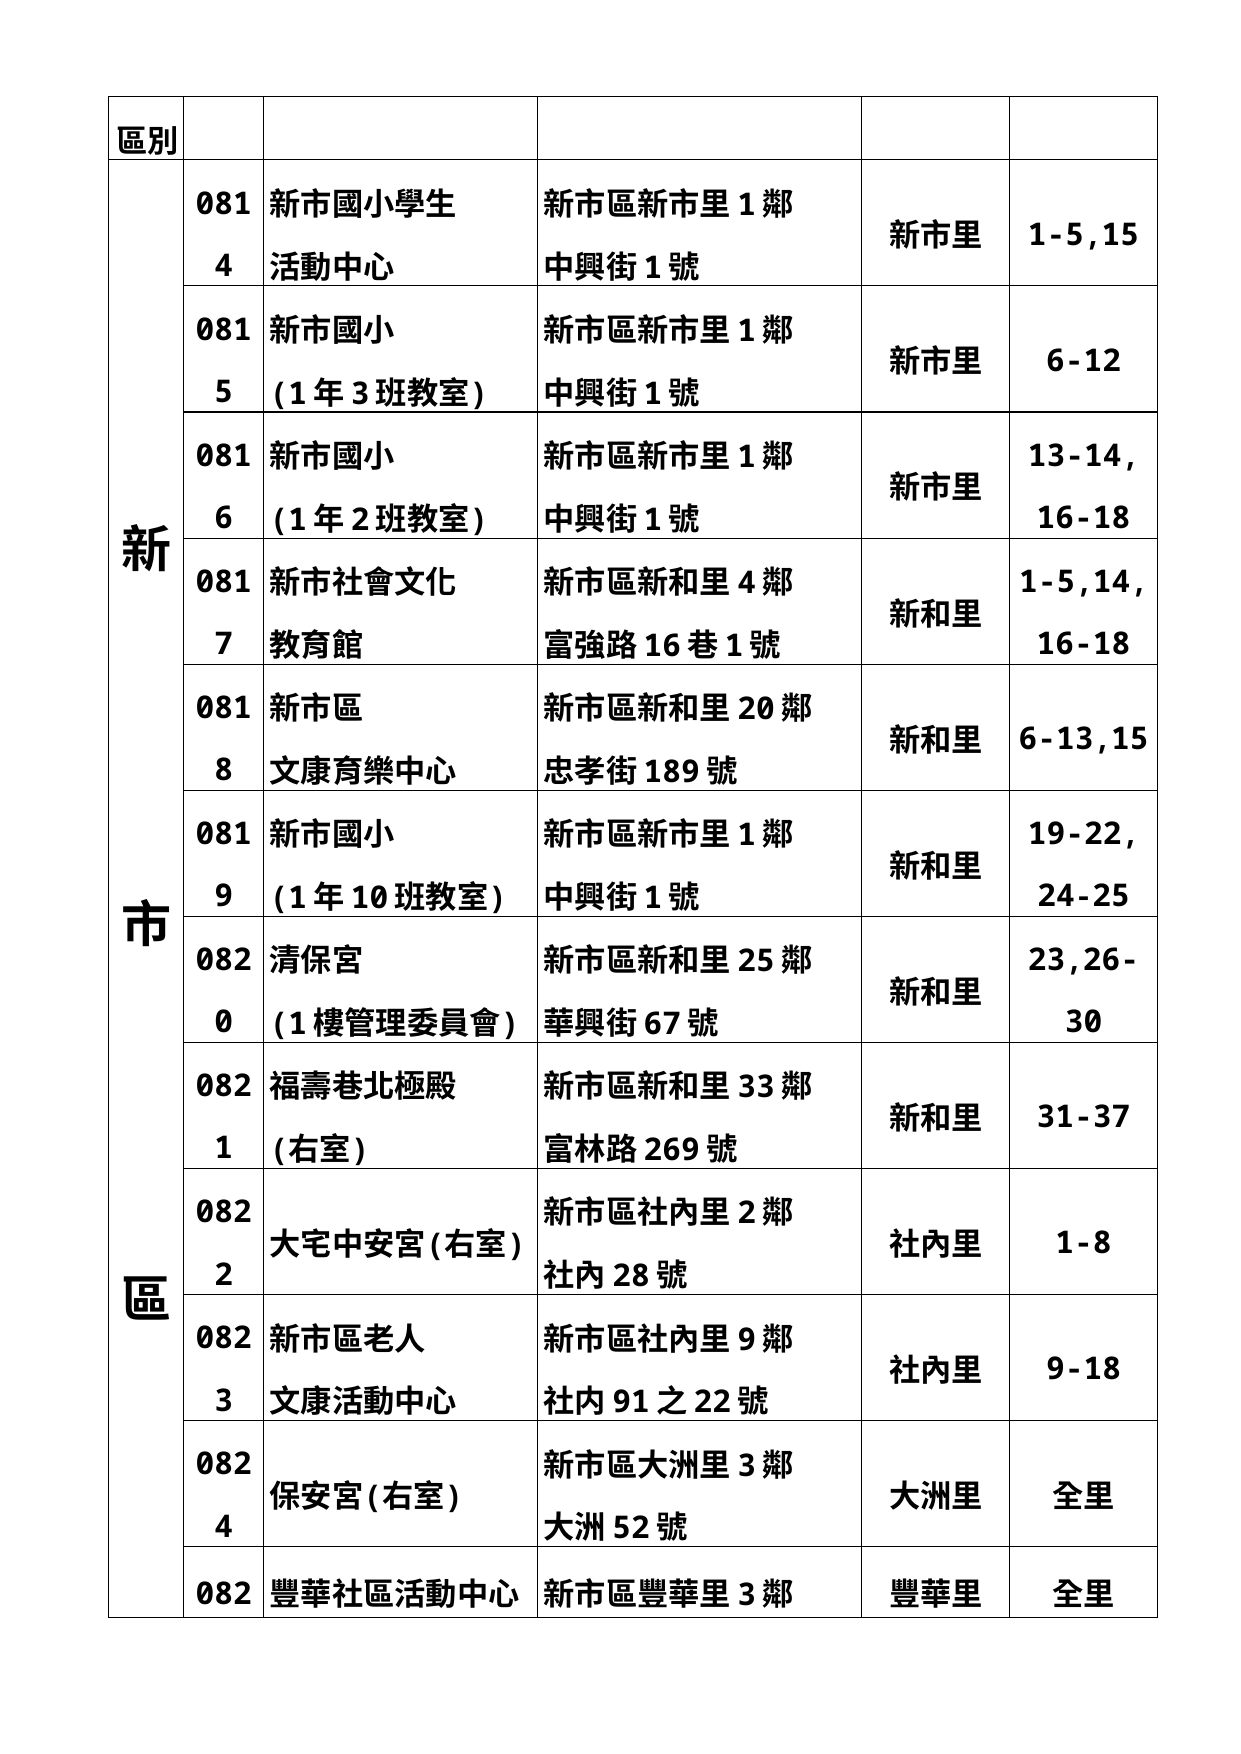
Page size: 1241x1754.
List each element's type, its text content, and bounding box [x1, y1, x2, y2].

table_cell 新市區新市里1鄰 中興街1號 [538, 160, 861, 285]
table_cell 大洲里 [862, 1421, 1009, 1546]
table_cell 全里 [1010, 1547, 1157, 1617]
table_cell 新和里 [862, 791, 1009, 916]
table_cell 保安宮(右室) [264, 1421, 537, 1546]
table_cell 新市區新市里1鄰 中興街1號 [538, 286, 861, 411]
table_cell 新市區新市里1鄰 中興街1號 [538, 413, 861, 537]
table_header 區別 [109, 97, 183, 159]
table_cell 0818 [184, 665, 263, 789]
table_cell 0817 [184, 539, 263, 663]
table_cell 新市區新和里25鄰 華興街67號 [538, 917, 861, 1042]
table_cell 新市國小學生 活動中心 [264, 160, 537, 285]
table_cell 新 市 區 [109, 160, 183, 1617]
table_cell 新市區社內里2鄰 社內28號 [538, 1169, 861, 1294]
table_cell 新市里 [862, 413, 1009, 537]
table_cell 新市國小 (1年2班教室) [264, 413, 537, 537]
table_cell 1-5,15 [1010, 160, 1157, 285]
table_cell 23,26-30 [1010, 917, 1157, 1042]
table_header [862, 97, 1009, 159]
table_cell 0822 [184, 1169, 263, 1294]
table_cell 新市區豐華里3鄰 [538, 1547, 861, 1617]
table_header [1010, 97, 1157, 159]
table_cell 大宅中安宮(右室) [264, 1169, 537, 1294]
table_cell 新和里 [862, 917, 1009, 1042]
table_cell 1-8 [1010, 1169, 1157, 1294]
table_cell 新市區新和里33鄰 富林路269號 [538, 1043, 861, 1168]
table_cell 福壽巷北極殿 (右室) [264, 1043, 537, 1168]
table_cell 6-13,15 [1010, 665, 1157, 789]
table_cell 0823 [184, 1295, 263, 1420]
table_cell 0816 [184, 413, 263, 537]
table_cell 新市國小 (1年3班教室) [264, 286, 537, 411]
table_cell 新市區大洲里3鄰 大洲52號 [538, 1421, 861, 1546]
table_header [264, 97, 537, 159]
table_cell 新市區社內里9鄰 社内91之22號 [538, 1295, 861, 1420]
table_cell 新市里 [862, 160, 1009, 285]
table_cell 0814 [184, 160, 263, 285]
table_cell 豐華社區活動中心 [264, 1547, 537, 1617]
table_cell 31-37 [1010, 1043, 1157, 1168]
table_cell 19-22, 24-25 [1010, 791, 1157, 916]
table_cell 9-18 [1010, 1295, 1157, 1420]
table_cell 豐華里 [862, 1547, 1009, 1617]
table_cell 1-5,14, 16-18 [1010, 539, 1157, 663]
table_cell 新市國小 (1年10班教室) [264, 791, 537, 916]
table_header [538, 97, 861, 159]
table_cell 新和里 [862, 539, 1009, 663]
table_cell 新市區 文康育樂中心 [264, 665, 537, 789]
table_cell 0820 [184, 917, 263, 1042]
table_cell 0819 [184, 791, 263, 916]
table_cell 0815 [184, 286, 263, 411]
table_cell 082 [184, 1547, 263, 1617]
table_cell 新市里 [862, 286, 1009, 411]
table_cell 6-12 [1010, 286, 1157, 411]
table_cell 新和里 [862, 1043, 1009, 1168]
table_header [184, 97, 263, 159]
table_cell 清保宮 (1樓管理委員會) [264, 917, 537, 1042]
table_cell 社內里 [862, 1295, 1009, 1420]
table_cell 社內里 [862, 1169, 1009, 1294]
table_cell 新市社會文化 教育館 [264, 539, 537, 663]
table_cell 全里 [1010, 1421, 1157, 1546]
table_cell 新市區新和里20鄰 忠孝街189號 [538, 665, 861, 789]
table_cell 13-14, 16-18 [1010, 413, 1157, 537]
table_cell 新市區新市里1鄰 中興街1號 [538, 791, 861, 916]
table_cell 0824 [184, 1421, 263, 1546]
table_cell 新市區新和里4鄰 富強路16巷1號 [538, 539, 861, 663]
table_cell 新市區老人 文康活動中心 [264, 1295, 537, 1420]
table_cell 新和里 [862, 665, 1009, 789]
table_cell 0821 [184, 1043, 263, 1168]
